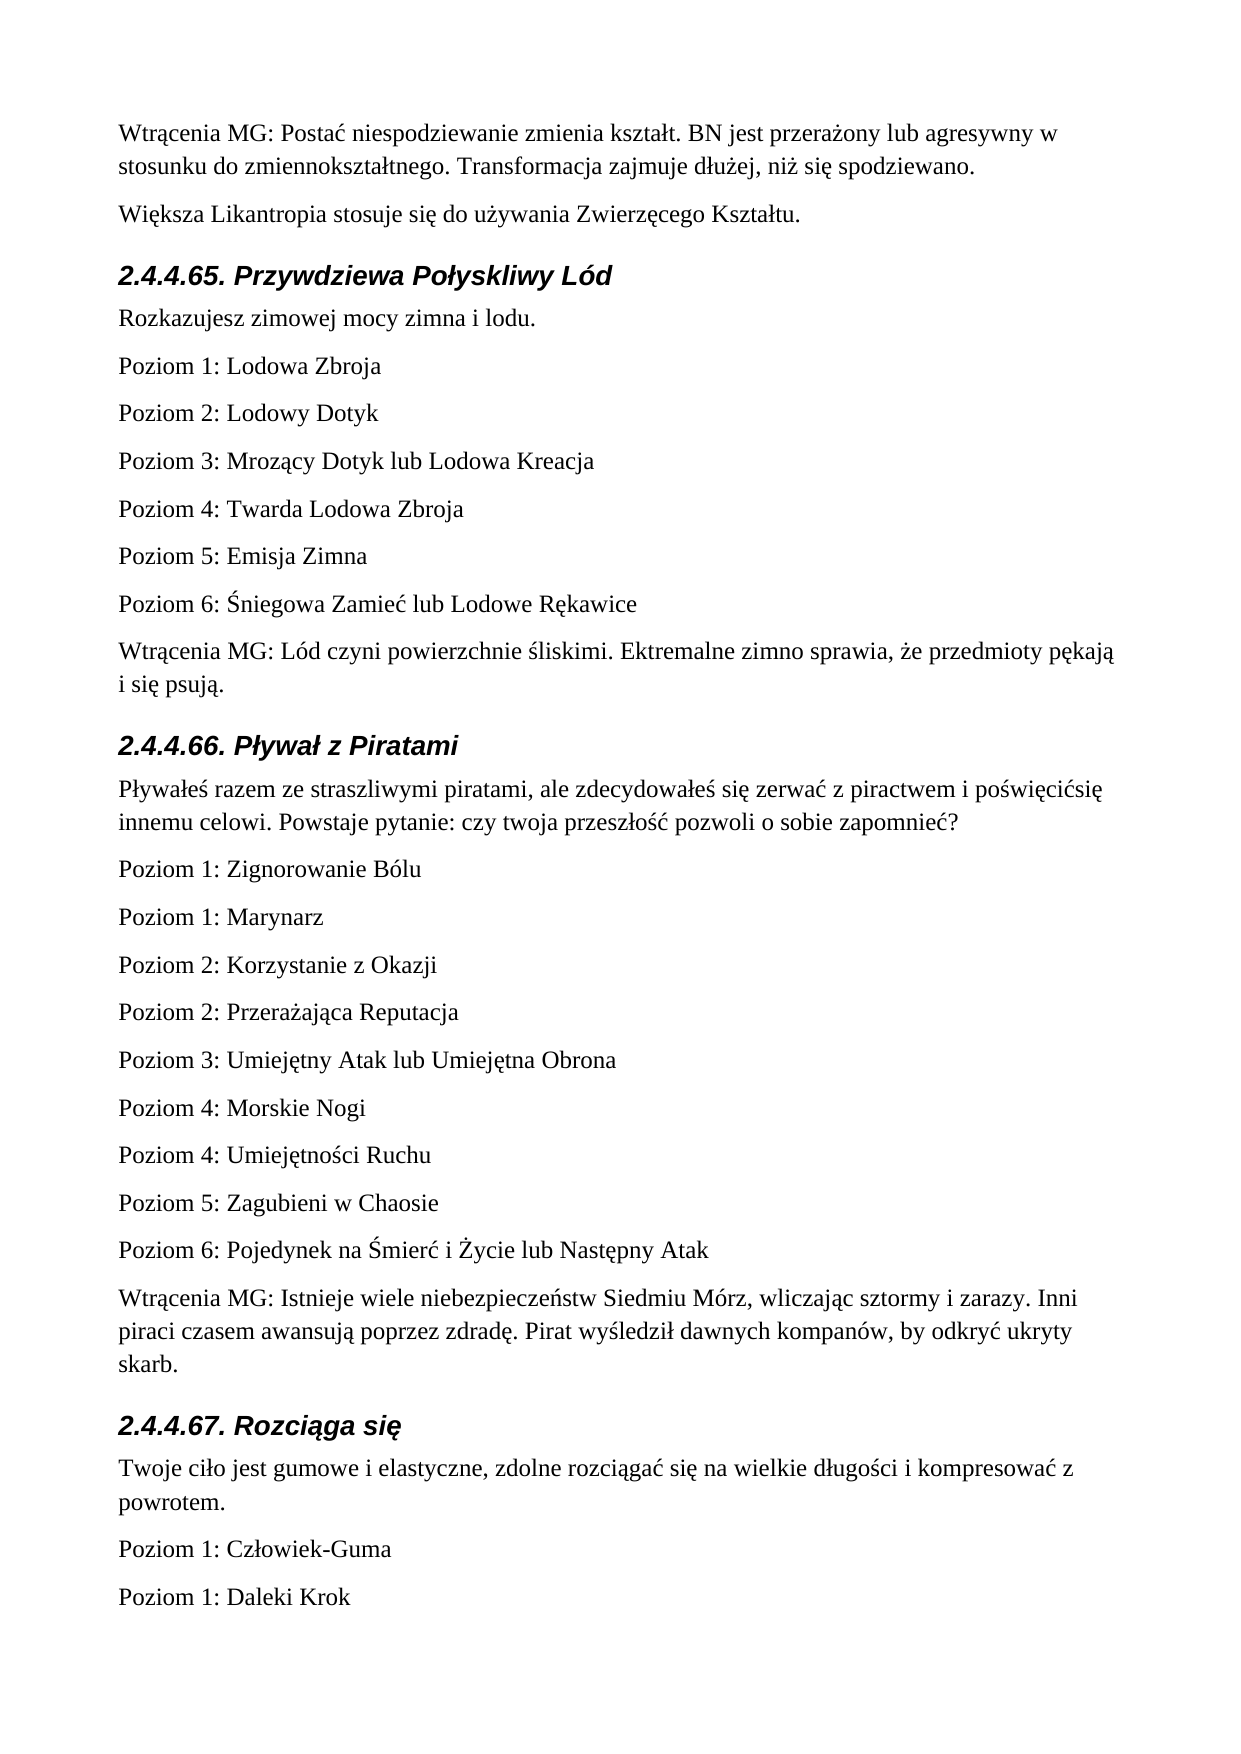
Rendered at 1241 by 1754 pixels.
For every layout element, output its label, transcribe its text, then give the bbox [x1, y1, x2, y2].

text Poziom 1: Lodowa Zbroja [118, 351, 1122, 379]
text Pływałeś razem ze straszliwymi piratami, ale zdecydowałeś się zerwać z piractwem i poświęcićsię innemu celowi. Powstaje pytanie: czy twoja przeszłość pozwoli o sobie zapomnieć? [118, 774, 1122, 836]
text Poziom 5: Zagubieni w Chaosie [118, 1188, 1122, 1217]
subtitle 2.4.4.65. Przywdziewa Połyskliwy Lód [118, 259, 1122, 291]
subtitle 2.4.4.67. Rozciąga się [118, 1409, 1122, 1441]
text Poziom 2: Lodowy Dotyk [118, 398, 1122, 427]
text Poziom 3: Umiejętny Atak lub Umiejętna Obrona [118, 1045, 1122, 1074]
text Poziom 6: Pojedynek na Śmierć i Życie lub Następny Atak [118, 1235, 1122, 1264]
text Wtrącenia MG: Postać niespodziewanie zmienia kształt. BN jest przerażony lub agresywny w stosunku do zmiennokształtnego. Transformacja zajmuje dłużej, niż się spodziewano. [118, 118, 1122, 180]
text Poziom 3: Mrozący Dotyk lub Lodowa Kreacja [118, 446, 1122, 475]
text Wtrącenia MG: Istnieje wiele niebezpieczeństw Siedmiu Mórz, wliczając sztormy i zarazy. Inni piraci czasem awansują poprzez zdradę. Pirat wyśledził dawnych kompanów, by odkryć ukryty skarb. [118, 1283, 1122, 1378]
text Poziom 2: Korzystanie z Okazji [118, 950, 1122, 978]
text Poziom 1: Człowiek-Guma [118, 1534, 1122, 1563]
subtitle 2.4.4.66. Pływał z Piratami [118, 729, 1122, 761]
text Poziom 6: Śniegowa Zamieć lub Lodowe Rękawice [118, 589, 1122, 618]
text Wtrącenia MG: Lód czyni powierzchnie śliskimi. Ektremalne zimno sprawia, że przedmioty pękają i się psują. [118, 636, 1122, 698]
text Poziom 2: Przerażająca Reputacja [118, 997, 1122, 1026]
text Większa Likantropia stosuje się do używania Zwierzęcego Kształtu. [118, 199, 1122, 227]
text Rozkazujesz zimowej mocy zimna i lodu. [118, 303, 1122, 332]
text Poziom 4: Twarda Lodowa Zbroja [118, 494, 1122, 522]
text Poziom 5: Emisja Zimna [118, 541, 1122, 570]
text Poziom 4: Morskie Nogi [118, 1093, 1122, 1121]
text Poziom 1: Daleki Krok [118, 1582, 1122, 1611]
text Poziom 4: Umiejętności Ruchu [118, 1140, 1122, 1169]
text Poziom 1: Zignorowanie Bólu [118, 854, 1122, 883]
text Twoje ciło jest gumowe i elastyczne, zdolne rozciągać się na wielkie długości i kompresować z powrotem. [118, 1453, 1122, 1515]
text Poziom 1: Marynarz [118, 902, 1122, 931]
